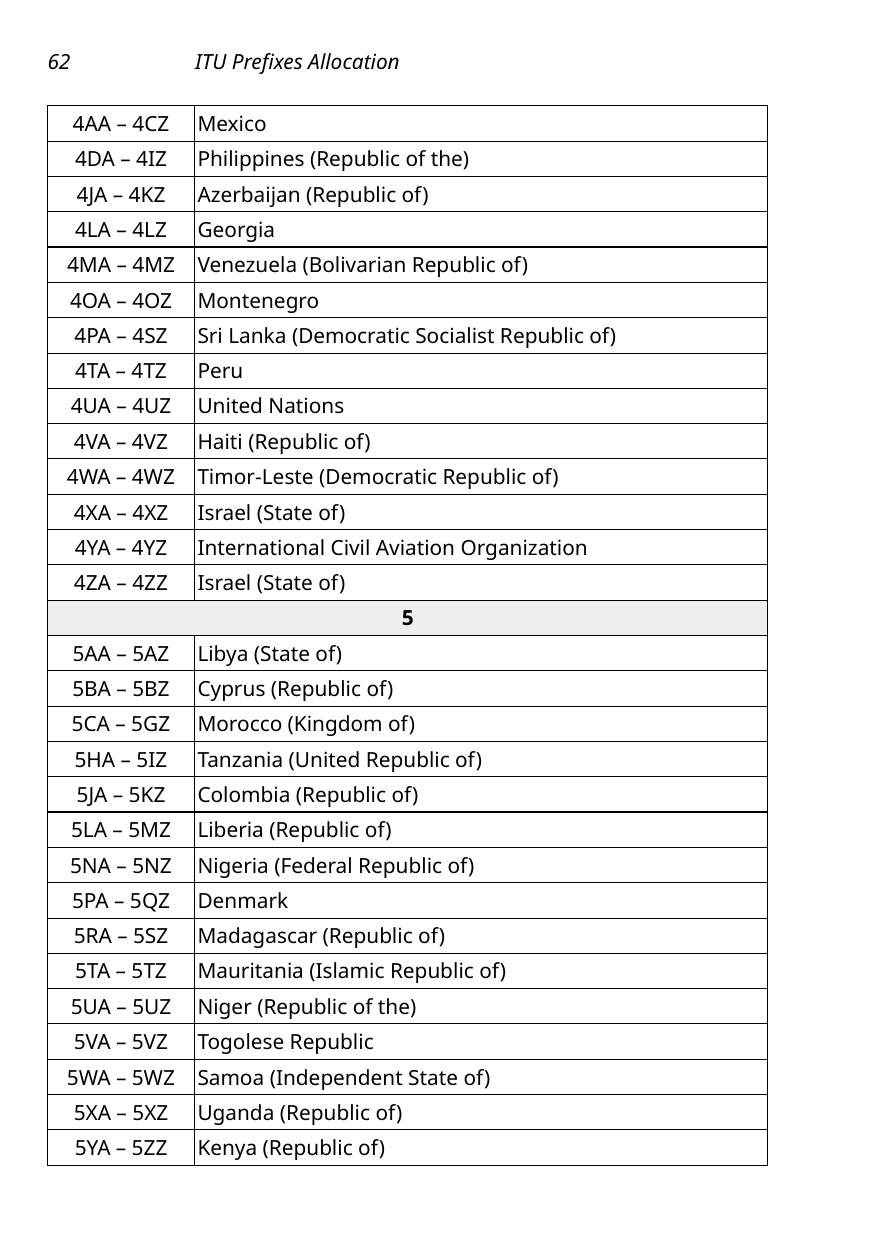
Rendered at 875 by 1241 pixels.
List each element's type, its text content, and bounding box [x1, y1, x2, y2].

table_cell 5CA – 5GZ [48, 707, 194, 741]
table_cell 4YA – 4YZ [48, 530, 194, 564]
table_cell 5YA – 5ZZ [48, 1130, 194, 1164]
table_cell Samoa (Independent State of) [195, 1060, 767, 1094]
table_cell 5XA – 5XZ [48, 1095, 194, 1129]
table_cell Mexico [195, 106, 767, 141]
table_cell Denmark [195, 883, 767, 917]
table_cell Tanzania (United Republic of) [195, 742, 767, 776]
table_cell 5UA – 5UZ [48, 989, 194, 1023]
table_cell 5WA – 5WZ [48, 1060, 194, 1094]
table_cell 5JA – 5KZ [48, 777, 194, 811]
table_cell Montenegro [195, 283, 767, 317]
table_cell Israel (State of) [195, 565, 767, 599]
table_cell 5BA – 5BZ [48, 671, 194, 706]
table_cell United Nations [195, 389, 767, 423]
table_cell Mauritania (Islamic Republic of) [195, 954, 767, 988]
table_cell 4PA – 4SZ [48, 318, 194, 352]
table_cell 4TA – 4TZ [48, 354, 194, 388]
table_cell 5RA – 5SZ [48, 919, 194, 953]
table_cell 5VA – 5VZ [48, 1024, 194, 1059]
table_cell 4DA – 4IZ [48, 142, 194, 176]
table_cell Colombia (Republic of) [195, 777, 767, 811]
table_cell Venezuela (Bolivarian Republic of) [195, 248, 767, 282]
table_cell Philippines (Republic of the) [195, 142, 767, 176]
table_cell Georgia [195, 212, 767, 246]
table_cell 5HA – 5IZ [48, 742, 194, 776]
table_cell Nigeria (Federal Republic of) [195, 848, 767, 882]
table_cell 5NA – 5NZ [48, 848, 194, 882]
table_cell 4OA – 4OZ [48, 283, 194, 317]
table_cell 5AA – 5AZ [48, 636, 194, 670]
table_cell Sri Lanka (Democratic Socialist Republic of) [195, 318, 767, 352]
table_cell Morocco (Kingdom of) [195, 707, 767, 741]
table_cell 4VA – 4VZ [48, 424, 194, 458]
table_cell Israel (State of) [195, 495, 767, 529]
table_cell Uganda (Republic of) [195, 1095, 767, 1129]
table_cell Haiti (Republic of) [195, 424, 767, 458]
table_cell Libya (State of) [195, 636, 767, 670]
table_cell 5LA – 5MZ [48, 813, 194, 847]
table_cell 4XA – 4XZ [48, 495, 194, 529]
table_cell Togolese Republic [195, 1024, 767, 1059]
table_cell Madagascar (Republic of) [195, 919, 767, 953]
table_cell 4ZA – 4ZZ [48, 565, 194, 599]
table_cell 5TA – 5TZ [48, 954, 194, 988]
table_cell 4JA – 4KZ [48, 177, 194, 211]
table_cell 4UA – 4UZ [48, 389, 194, 423]
table_cell Kenya (Republic of) [195, 1130, 767, 1164]
table_cell 4LA – 4LZ [48, 212, 194, 246]
table_cell 4WA – 4WZ [48, 459, 194, 494]
table_cell International Civil Aviation Organization [195, 530, 767, 564]
table_cell Liberia (Republic of) [195, 813, 767, 847]
table_cell Azerbaijan (Republic of) [195, 177, 767, 211]
table_cell Cyprus (Republic of) [195, 671, 767, 706]
table_cell 4AA – 4CZ [48, 106, 194, 141]
table_cell Peru [195, 354, 767, 388]
table_cell 4MA – 4MZ [48, 248, 194, 282]
table_cell 5PA – 5QZ [48, 883, 194, 917]
table_cell 5 [48, 601, 767, 635]
table_cell Niger (Republic of the) [195, 989, 767, 1023]
table_cell Timor-Leste (Democratic Republic of) [195, 459, 767, 494]
